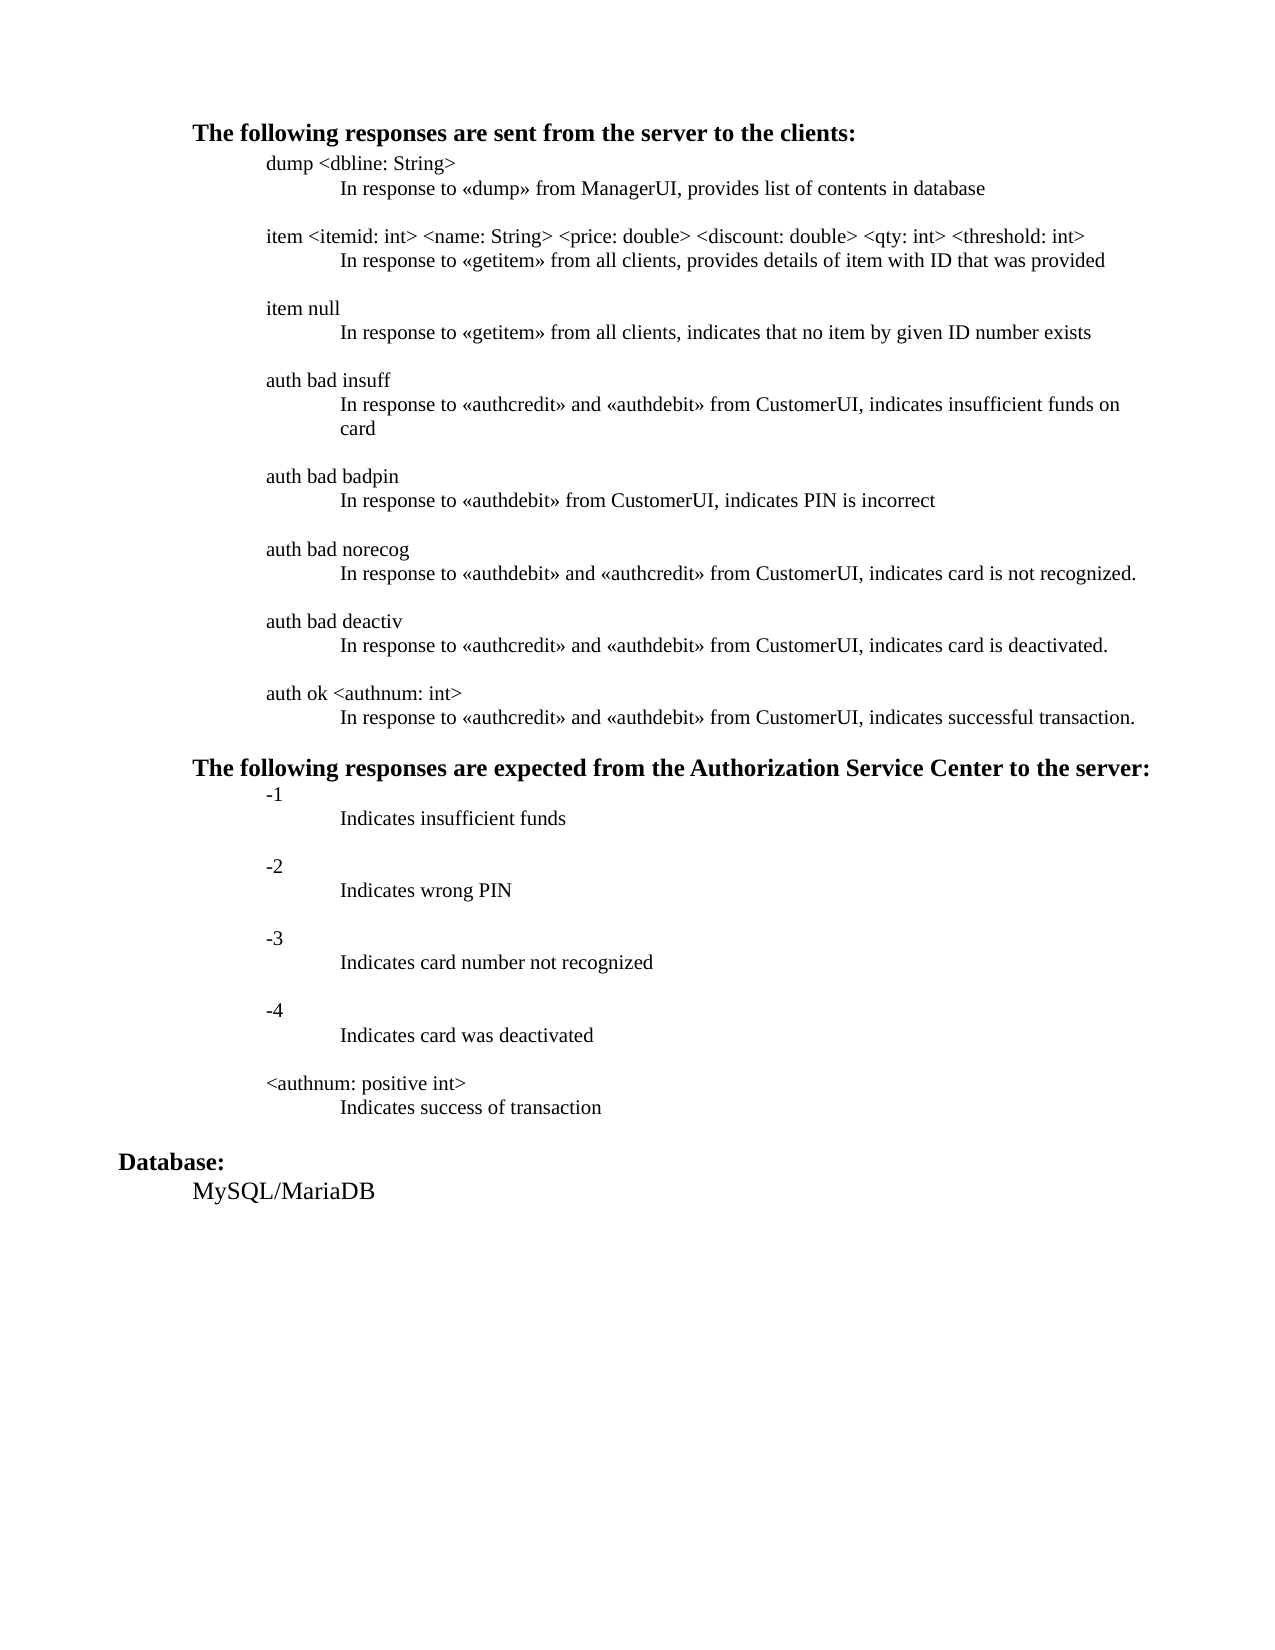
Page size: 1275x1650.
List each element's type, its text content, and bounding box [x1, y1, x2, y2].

text The following responses are sent from the server to the clients: [118, 118, 1157, 147]
text Indicates card was deactivated [118, 1022, 1157, 1047]
text auth bad badpin [118, 464, 1157, 488]
text auth ok <authnum: int> [118, 681, 1157, 705]
text In response to «getitem» from all clients, indicates that no item by given ID number exists [118, 320, 1157, 344]
text auth bad norecog [118, 537, 1157, 561]
text -4 [118, 998, 1157, 1022]
text In response to «getitem» from all clients, provides details of item with ID that was provided [118, 248, 1157, 272]
text auth bad insuff [118, 368, 1157, 392]
text Indicates card number not recognized [118, 950, 1157, 974]
text In response to «dump» from ManagerUI, provides list of contents in database [118, 176, 1157, 200]
text -1 [118, 782, 1157, 806]
text -3 [118, 926, 1157, 950]
text In response to «authdebit» and «authcredit» from CustomerUI, indicates card is not recognized. [118, 561, 1157, 585]
text <authnum: positive int> [118, 1071, 1157, 1095]
text Indicates wrong PIN [118, 878, 1157, 902]
text dump <dbline: String> [118, 147, 1157, 176]
text In response to «authcredit» and «authdebit» from CustomerUI, indicates insufficient funds on card [118, 392, 1157, 440]
text -2 [118, 854, 1157, 878]
text In response to «authcredit» and «authdebit» from CustomerUI, indicates successful transaction. [118, 705, 1157, 729]
text The following responses are expected from the Authorization Service Center to the server: [118, 753, 1157, 782]
text In response to «authcredit» and «authdebit» from CustomerUI, indicates card is deactivated. [118, 633, 1157, 657]
text item <itemid: int> <name: String> <price: double> <discount: double> <qty: int> <threshold: int> [118, 224, 1157, 248]
text Database: [118, 1147, 1157, 1176]
text In response to «authdebit» from CustomerUI, indicates PIN is incorrect [118, 488, 1157, 512]
text MySQL/MariaDB [118, 1176, 1157, 1205]
text item null [118, 296, 1157, 320]
text Indicates insufficient funds [118, 806, 1157, 830]
text Indicates success of transaction [118, 1095, 1157, 1119]
text auth bad deactiv [118, 609, 1157, 633]
